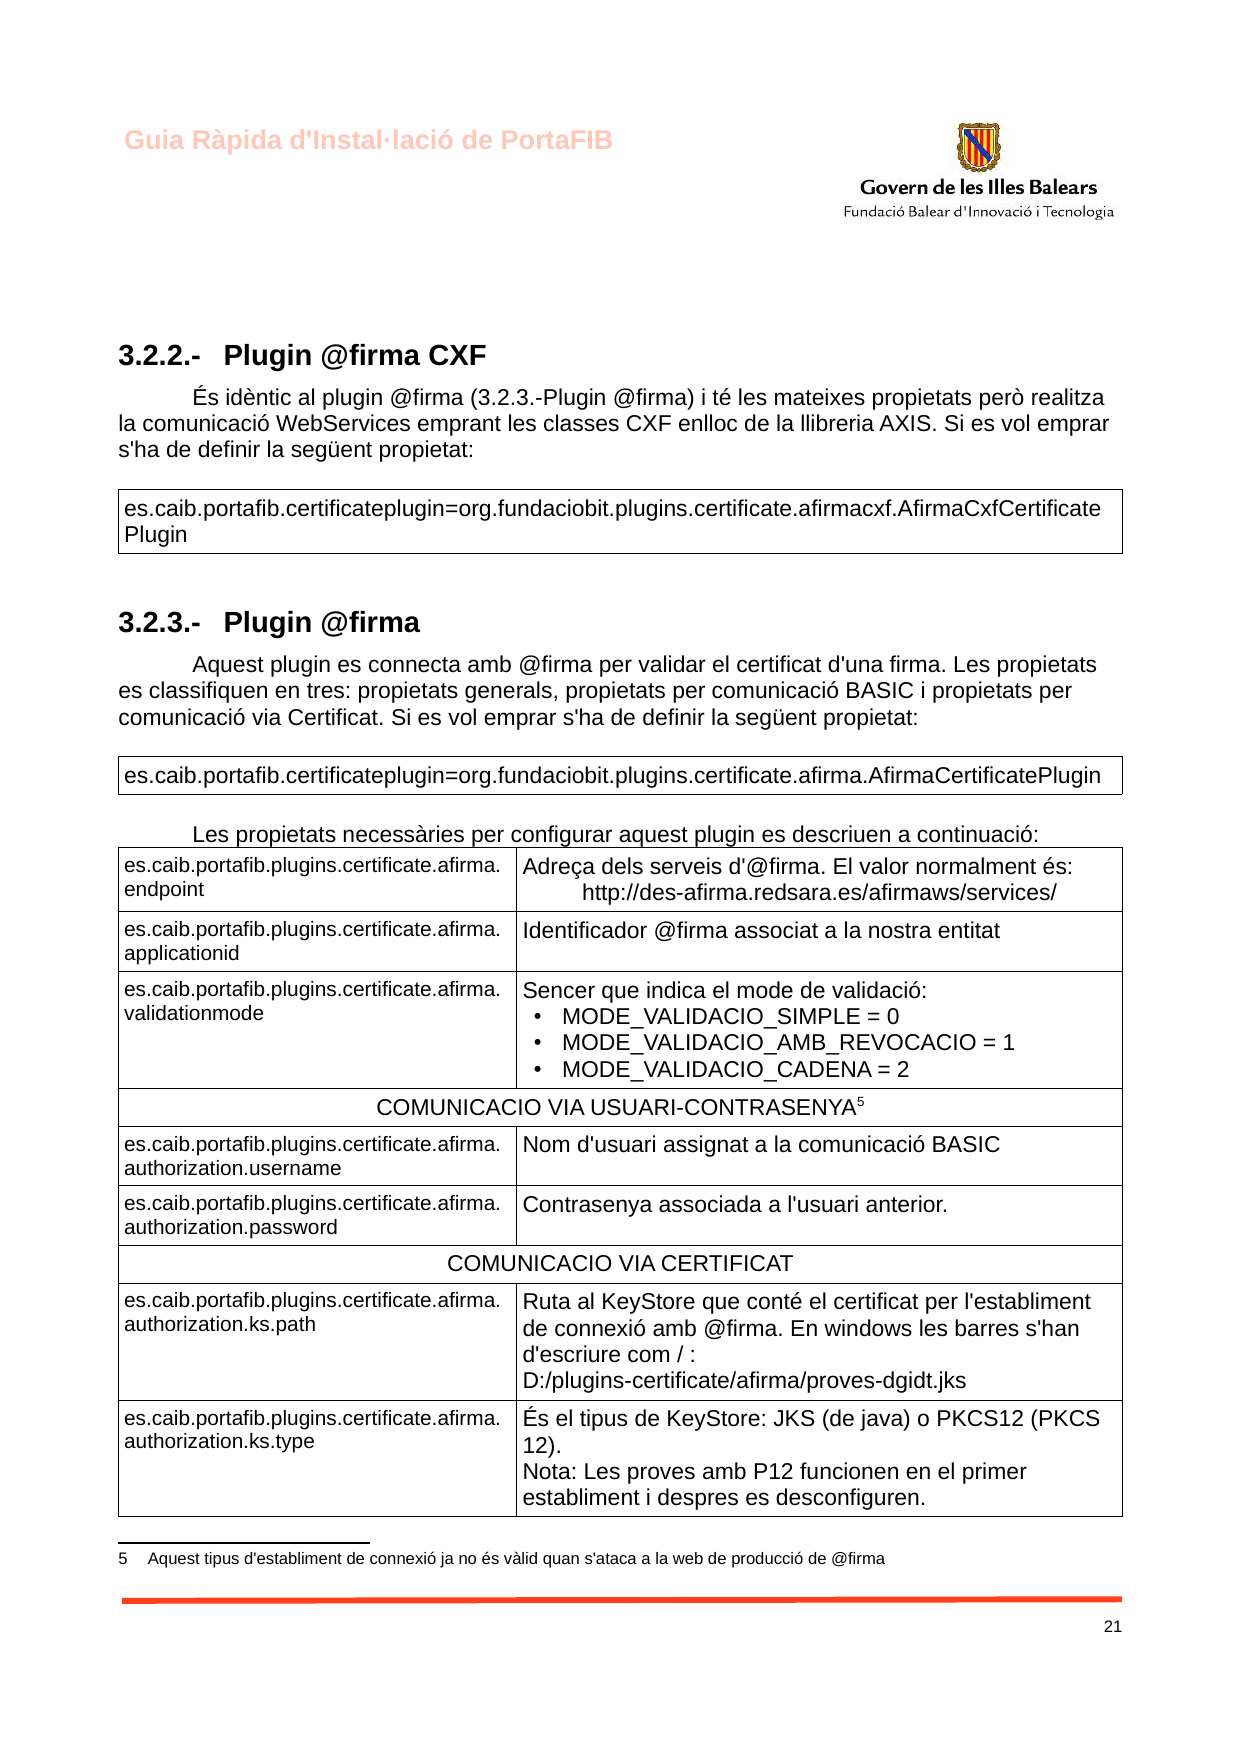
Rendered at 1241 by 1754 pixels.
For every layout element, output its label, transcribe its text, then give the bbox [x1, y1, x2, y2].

table_cell COMUNICACIO VIA CERTIFICAT [119, 1246, 1122, 1282]
table_header es.caib.portafib.certificateplugin=org.fundaciobit.plugins.certificate.afirma.AfirmaCertificatePlugin [119, 757, 1122, 794]
picture [840, 123, 1117, 220]
table_cell Identificador @firma associat a la nostra entitat [517, 912, 1122, 971]
table_header es.caib.portafib.plugins.certificate.afirma.endpoint [119, 848, 516, 911]
table_cell es.caib.portafib.plugins.certificate.afirma.authorization.password [119, 1186, 516, 1244]
subtitle Plugin @firma CXF [118, 338, 1122, 371]
subtitle Plugin @firma [118, 605, 1122, 638]
text Aquest plugin es connecta amb @firma per validar el certificat d'una firma. Les propietats es classifiquen en tres: propietats generals, propietats per comunicació BASIC i propietats per comunicació via Certificat. Si es vol emprar s'ha de definir la següent propietat: [118, 651, 1122, 730]
table_cell es.caib.portafib.plugins.certificate.afirma.authorization.ks.path [119, 1284, 516, 1399]
table_cell És el tipus de KeyStore: JKS (de java) o PKCS12 (PKCS 12). Nota: Les proves amb P12 funcionen en el primer establiment i despres es desconfiguren. [517, 1401, 1122, 1516]
table_cell es.caib.portafib.plugins.certificate.afirma.validationmode [119, 972, 516, 1088]
table_cell COMUNICACIO VIA USUARI-CONTRASENYA [119, 1089, 1122, 1126]
table_cell es.caib.portafib.plugins.certificate.afirma.authorization.ks.type [119, 1401, 516, 1516]
table_cell Contrasenya associada a l'usuari anterior. [517, 1186, 1122, 1244]
table_header Adreça dels serveis d'@firma. El valor normalment és: http://des-afirma.redsara.es/afirmaws/services/ [517, 848, 1122, 911]
table_cell es.caib.portafib.plugins.certificate.afirma.authorization.username [119, 1127, 516, 1185]
text Les propietats necessàries per configurar aquest plugin es descriuen a continuació: [118, 821, 1122, 847]
text És idèntic al plugin @firma (3.2.3.-Plugin @firma) i té les mateixes propietats però realitza la comunicació WebServices emprant les classes CXF enlloc de la llibreria AXIS. Si es vol emprar s'ha de definir la següent propietat: [118, 384, 1122, 463]
table_cell Nom d'usuari assignat a la comunicació BASIC [517, 1127, 1122, 1185]
table_cell Ruta al KeyStore que conté el certificat per l'establiment de connexió amb @firma. En windows les barres s'han d'escriure com / : D:/plugins-certificate/afirma/proves-dgidt.jks [517, 1284, 1122, 1399]
table_header es.caib.portafib.certificateplugin=org.fundaciobit.plugins.certificate.afirmacxf.AfirmaCxfCertificatePlugin [119, 490, 1122, 553]
table_cell Sencer que indica el mode de validació: MODE_VALIDACIO_SIMPLE = 0 MODE_VALIDACIO_AMB_REVOCACIO = 1 MODE_VALIDACIO_CADENA = 2 [517, 972, 1122, 1088]
table_cell es.caib.portafib.plugins.certificate.afirma.applicationid [119, 912, 516, 971]
